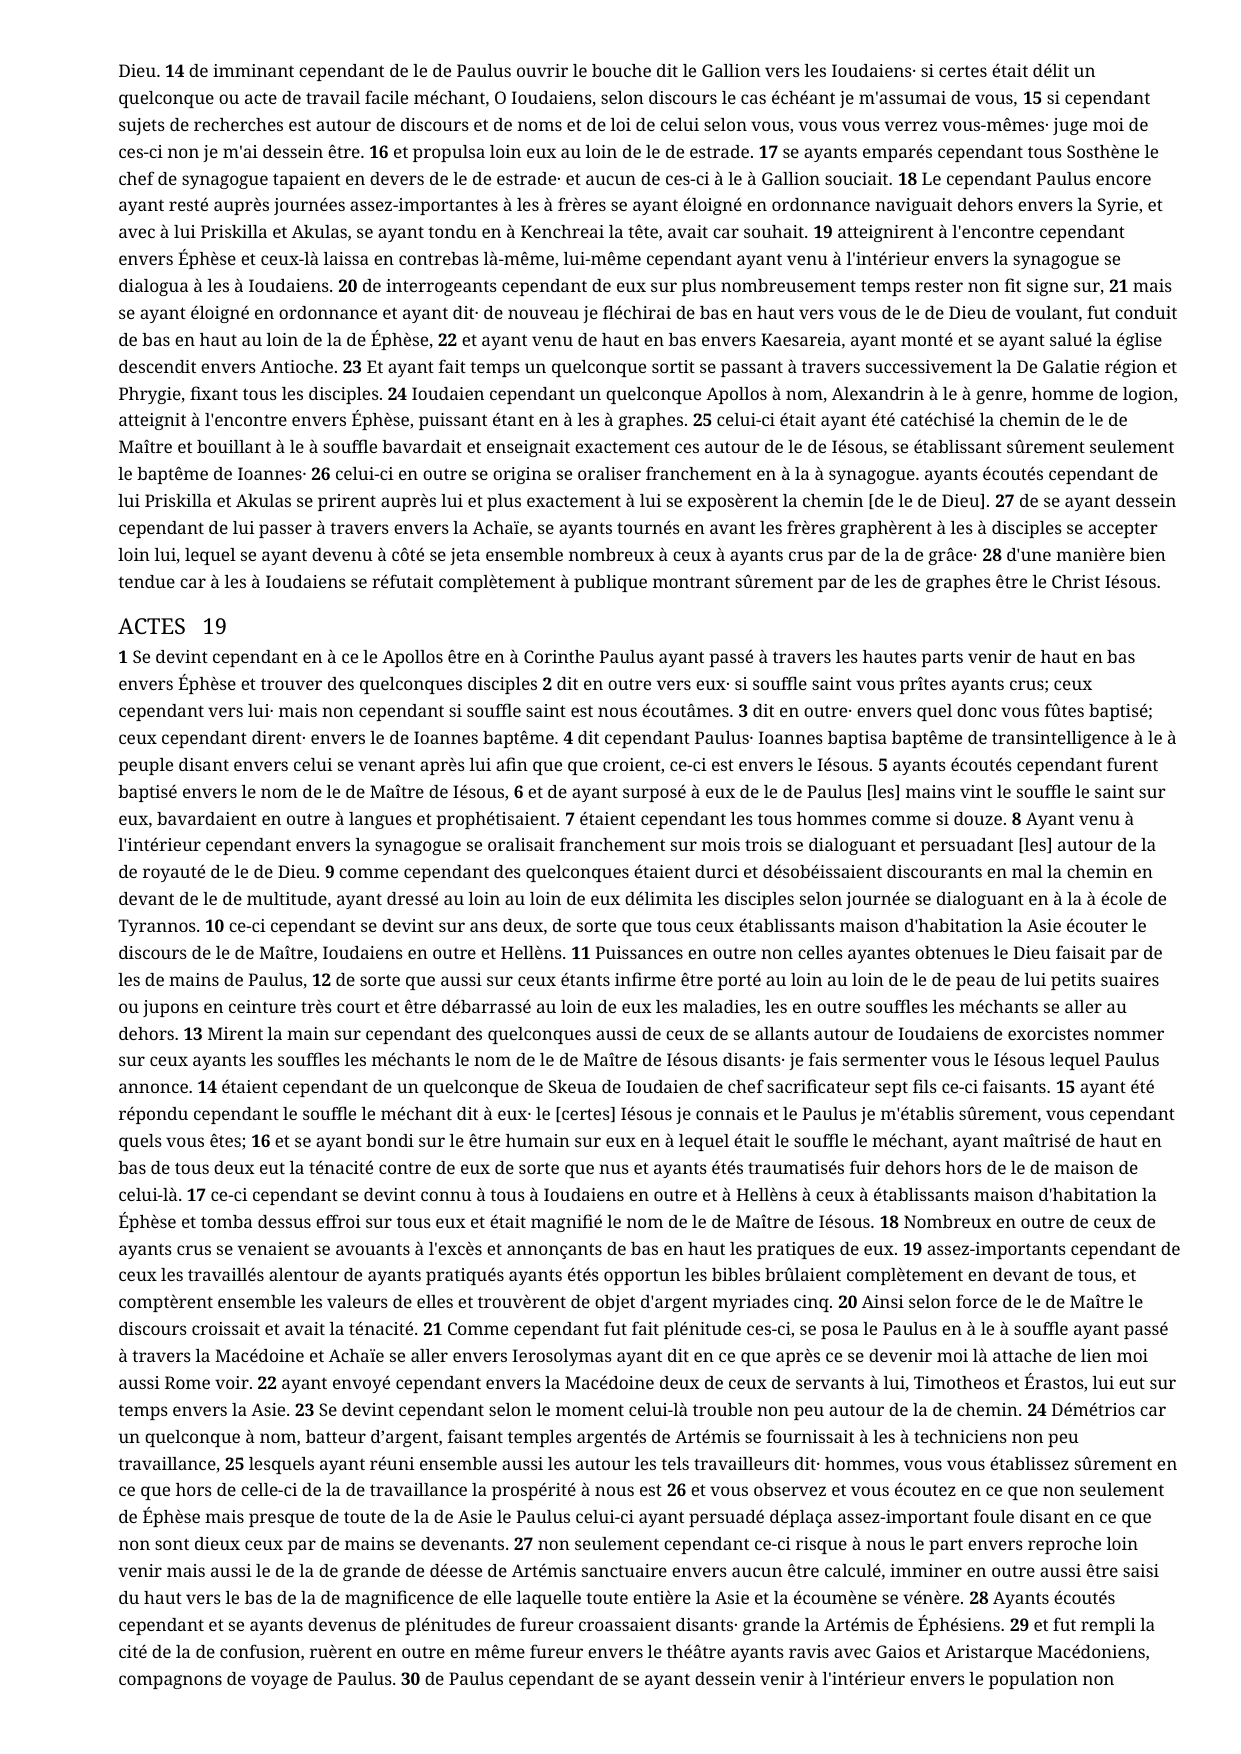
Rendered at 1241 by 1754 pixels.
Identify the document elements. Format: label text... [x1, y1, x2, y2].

text 1 Se devint cependant en à ce le Apollos être en à Corinthe Paulus ayant passé à travers les hautes parts venir de haut en bas envers Éphèse et trouver des quelconques disciples 2 dit en outre vers eux· si souffle saint vous prîtes ayants crus; ceux cependant vers lui· mais non cependant si souffle saint est nous écoutâmes. 3 dit en outre· envers quel donc vous fûtes baptisé; ceux cependant dirent· envers le de Ioannes baptême. 4 dit cependant Paulus· Ioannes baptisa baptême de transintelligence à le à peuple disant envers celui se venant après lui afin que que croient, ce-ci est envers le Iésous. 5 ayants écoutés cependant furent baptisé envers le nom de le de Maître de Iésous, 6 et de ayant surposé à eux de le de Paulus [les] mains vint le souffle le saint sur eux, bavardaient en outre à langues et prophétisaient. 7 étaient cependant les tous hommes comme si douze. 8 Ayant venu à l'intérieur cependant envers la synagogue se oralisait franchement sur mois trois se dialoguant et persuadant [les] autour de la de royauté de le de Dieu. 9 comme cependant des quelconques étaient durci et désobéissaient discourants en mal la chemin en devant de le de multitude, ayant dressé au loin au loin de eux délimita les disciples selon journée se dialoguant en à la à école de Tyrannos. 10 ce-ci cependant se devint sur ans deux, de sorte que tous ceux établissants maison d'habitation la Asie écouter le discours de le de Maître, Ioudaiens en outre et Hellèns. 11 Puissances en outre non celles ayantes obtenues le Dieu faisait par de les de mains de Paulus, 12 de sorte que aussi sur ceux étants infirme être porté au loin au loin de le de peau de lui petits suaires ou jupons en ceinture très court et être débarrassé au loin de eux les maladies, les en outre souffles les méchants se aller au dehors. 13 Mirent la main sur cependant des quelconques aussi de ceux de se allants autour de Ioudaiens de exorcistes nommer sur ceux ayants les souffles les méchants le nom de le de Maître de Iésous disants· je fais sermenter vous le Iésous lequel Paulus annonce. 14 étaient cependant de un quelconque de Skeua de Ioudaien de chef sacrificateur sept fils ce-ci faisants. 15 ayant été répondu cependant le souffle le méchant dit à eux· le [certes] Iésous je connais et le Paulus je m'établis sûrement, vous cependant quels vous êtes; 16 et se ayant bondi sur le être humain sur eux en à lequel était le souffle le méchant, ayant maîtrisé de haut en bas de tous deux eut la ténacité contre de eux de sorte que nus et ayants étés traumatisés fuir dehors hors de le de maison de celui-là. 17 ce-ci cependant se devint connu à tous à Ioudaiens en outre et à Hellèns à ceux à établissants maison d'habitation la Éphèse et tomba dessus effroi sur tous eux et était magnifié le nom de le de Maître de Iésous. 18 Nombreux en outre de ceux de ayants crus se venaient se avouants à l'excès et annonçants de bas en haut les pratiques de eux. 19 assez-importants cependant de ceux les travaillés alentour de ayants pratiqués ayants étés opportun les bibles brûlaient complètement en devant de tous, et comptèrent ensemble les valeurs de elles et trouvèrent de objet d'argent myriades cinq. 20 Ainsi selon force de le de Maître le discours croissait et avait la ténacité. 21 Comme cependant fut fait plénitude ces-ci, se posa le Paulus en à le à souffle ayant passé à travers la Macédoine et Achaïe se aller envers Ierosolymas ayant dit en ce que après ce se devenir moi là attache de lien moi aussi Rome voir. 22 ayant envoyé cependant envers la Macédoine deux de ceux de servants à lui, Timotheos et Érastos, lui eut sur temps envers la Asie. 23 Se devint cependant selon le moment celui-là trouble non peu autour de la de chemin. 24 Démétrios car un quelconque à nom, batteur d’argent, faisant temples argentés de Artémis se fournissait à les à techniciens non peu travaillance, 25 lesquels ayant réuni ensemble aussi les autour les tels travailleurs dit· hommes, vous vous établissez sûrement en ce que hors de celle-ci de la de travaillance la prospérité à nous est 26 et vous observez et vous écoutez en ce que non seulement de Éphèse mais presque de toute de la de Asie le Paulus celui-ci ayant persuadé déplaça assez-important foule disant en ce que non sont dieux ceux par de mains se devenants. 27 non seulement cependant ce-ci risque à nous le part envers reproche loin venir mais aussi le de la de grande de déesse de Artémis sanctuaire envers aucun être calculé, imminer en outre aussi être saisi du haut vers le bas de la de magnificence de elle laquelle toute entière la Asie et la écoumène se vénère. 28 Ayants écoutés cependant et se ayants devenus de plénitudes de fureur croassaient disants· grande la Artémis de Éphésiens. 29 et fut rempli la cité de la de confusion, ruèrent en outre en même fureur envers le théâtre ayants ravis avec Gaios et Aristarque Macédoniens, compagnons de voyage de Paulus. 30 de Paulus cependant de se ayant dessein venir à l'intérieur envers le population non [118, 645, 1181, 1690]
text ACTES 19 [118, 611, 1181, 641]
text Dieu. 14 de imminant cependant de le de Paulus ouvrir le bouche dit le Gallion vers les Ioudaiens· si certes était délit un quelconque ou acte de travail facile méchant, O Ioudaiens, selon discours le cas échéant je m'assumai de vous, 15 si cependant sujets de recherches est autour de discours et de noms et de loi de celui selon vous, vous vous verrez vous-mêmes· juge moi de ces-ci non je m'ai dessein être. 16 et propulsa loin eux au loin de le de estrade. 17 se ayants emparés cependant tous Sosthène le chef de synagogue tapaient en devers de le de estrade· et aucun de ces-ci à le à Gallion souciait. 18 Le cependant Paulus encore ayant resté auprès journées assez-importantes à les à frères se ayant éloigné en ordonnance naviguait dehors envers la Syrie, et avec à lui Priskilla et Akulas, se ayant tondu en à Kenchreai la tête, avait car souhait. 19 atteignirent à l'encontre cependant envers Éphèse et ceux-là laissa en contrebas là-même, lui-même cependant ayant venu à l'intérieur envers la synagogue se dialogua à les à Ioudaiens. 20 de interrogeants cependant de eux sur plus nombreusement temps rester non fit signe sur, 21 mais se ayant éloigné en ordonnance et ayant dit· de nouveau je fléchirai de bas en haut vers vous de le de Dieu de voulant, fut conduit de bas en haut au loin de la de Éphèse, 22 et ayant venu de haut en bas envers Kaesareia, ayant monté et se ayant salué la église descendit envers Antioche. 23 Et ayant fait temps un quelconque sortit se passant à travers successivement la De Galatie région et Phrygie, fixant tous les disciples. 24 Ioudaien cependant un quelconque Apollos à nom, Alexandrin à le à genre, homme de logion, atteignit à l'encontre envers Éphèse, puissant étant en à les à graphes. 25 celui-ci était ayant été catéchisé la chemin de le de Maître et bouillant à le à souffle bavardait et enseignait exactement ces autour de le de Iésous, se établissant sûrement seulement le baptême de Ioannes· 26 celui-ci en outre se origina se oraliser franchement en à la à synagogue. ayants écoutés cependant de lui Priskilla et Akulas se prirent auprès lui et plus exactement à lui se exposèrent la chemin [de le de Dieu]. 27 de se ayant dessein cependant de lui passer à travers envers la Achaïe, se ayants tournés en avant les frères graphèrent à les à disciples se accepter loin lui, lequel se ayant devenu à côté se jeta ensemble nombreux à ceux à ayants crus par de la de grâce· 28 d'une manière bien tendue car à les à Ioudaiens se réfutait complètement à publique montrant sûrement par de les de graphes être le Christ Iésous. [118, 59, 1181, 593]
